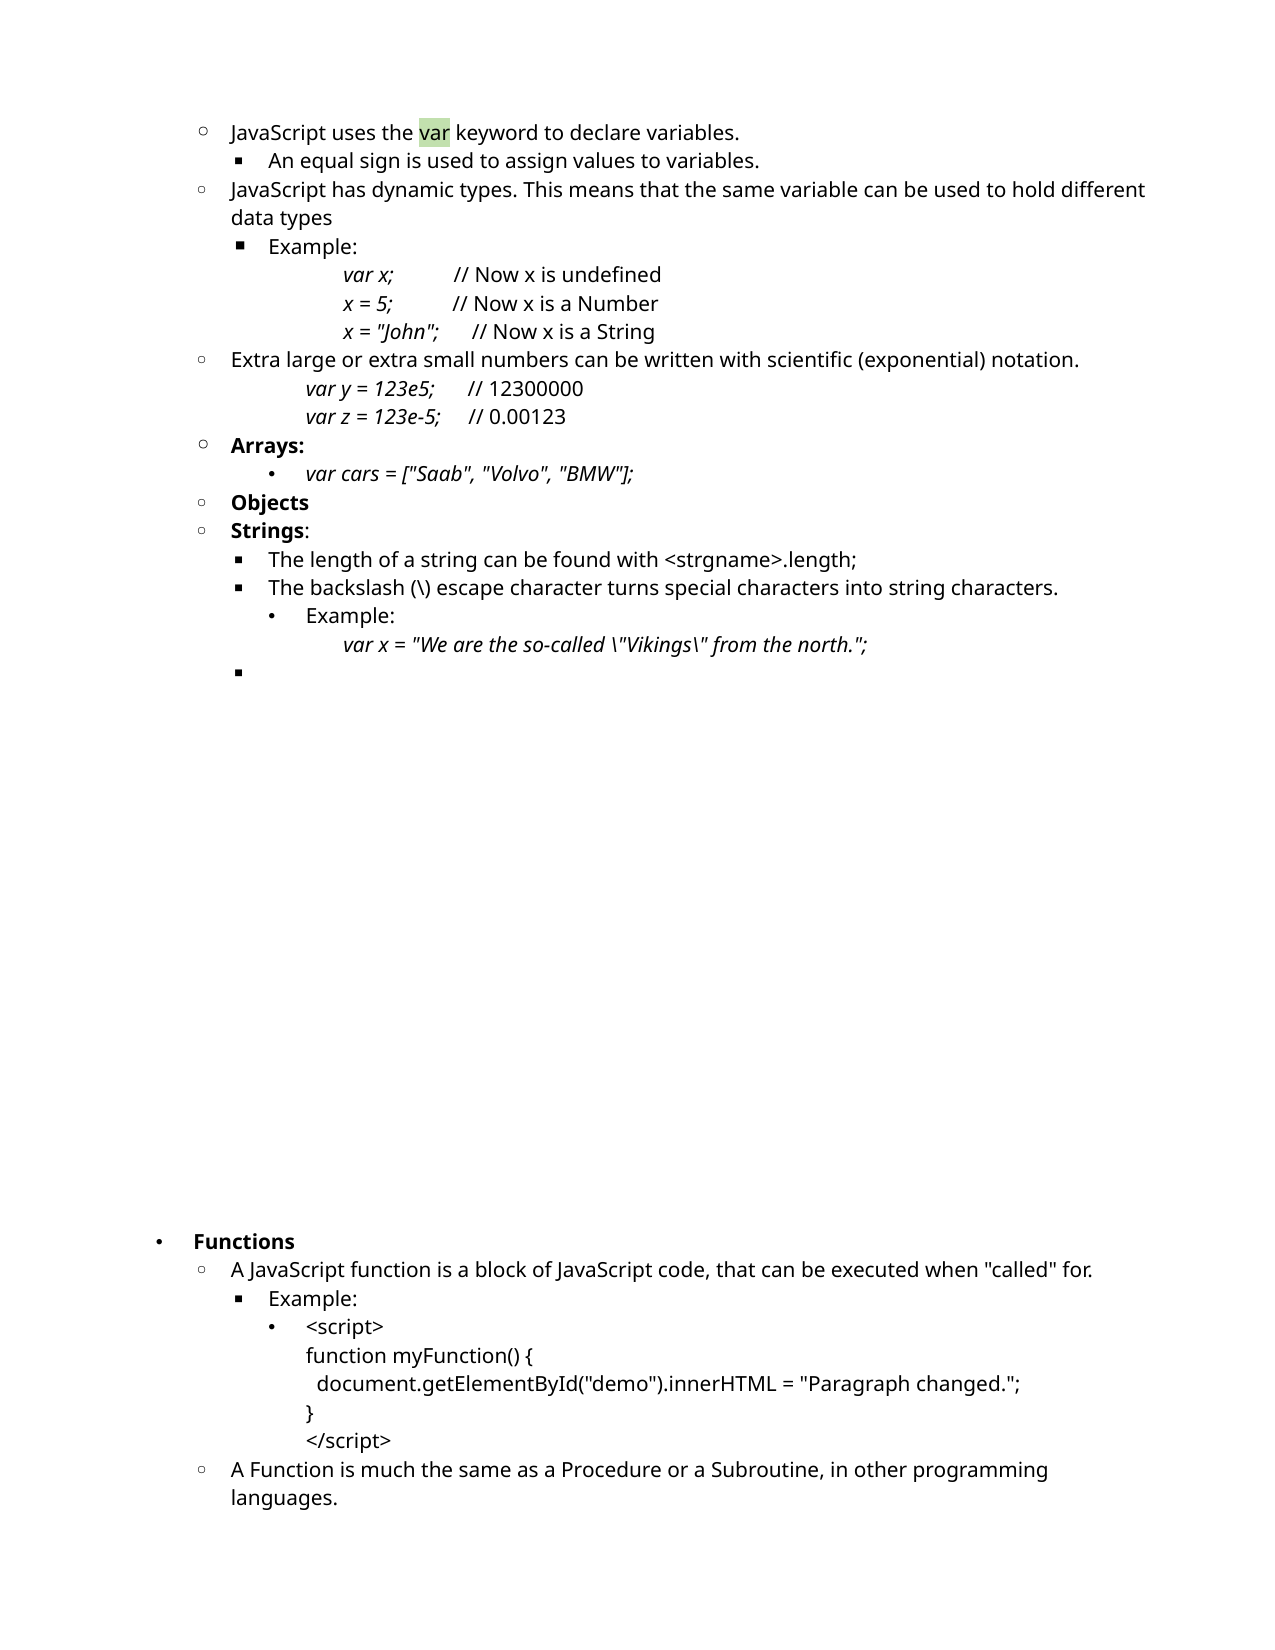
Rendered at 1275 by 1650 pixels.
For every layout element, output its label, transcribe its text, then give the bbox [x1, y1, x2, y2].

list The length of a string can be found with <strgname>.length; [231, 545, 1157, 573]
list var y = 123e5; // 12300000 [268, 374, 1157, 402]
list The backslash (\) escape character turns special characters into string characters. [231, 573, 1157, 602]
list function myFunction() { [268, 1341, 1157, 1369]
list </script> [268, 1426, 1157, 1455]
list x = 5; // Now x is a Number [306, 289, 1157, 317]
list document.getElementById("demo").innerHTML = "Paragraph changed."; [268, 1369, 1157, 1398]
list JavaScript uses the var keyword to declare variables. [193, 118, 1157, 147]
list } [268, 1398, 1157, 1426]
list var z = 123e-5; // 0.00123 [268, 402, 1157, 431]
list Example: [268, 602, 1157, 630]
list Extra large or extra small numbers can be written with scientific (exponential) notation. [193, 346, 1157, 374]
list An equal sign is used to assign values to variables. [231, 147, 1157, 175]
list Functions [156, 1227, 1157, 1256]
list JavaScript has dynamic types. This means that the same variable can be used to hold different data types [193, 175, 1157, 232]
list <script> [268, 1312, 1157, 1341]
list x = "John"; // Now x is a String [306, 317, 1157, 346]
list Example: [231, 232, 1157, 260]
list Example: [231, 1284, 1157, 1312]
list Strings: [193, 516, 1157, 545]
list Objects [193, 488, 1157, 516]
list var x = "We are the so-called \"Vikings\" from the north."; [306, 630, 1157, 658]
list var x; // Now x is undefined [306, 260, 1157, 289]
list A JavaScript function is a block of JavaScript code, that can be executed when "called" for. [193, 1256, 1157, 1284]
list A Function is much the same as a Procedure or a Subroutine, in other programming languages. [193, 1455, 1157, 1512]
list var cars = ["Saab", "Volvo", "BMW"]; [268, 459, 1157, 488]
list Arrays: [193, 431, 1157, 459]
